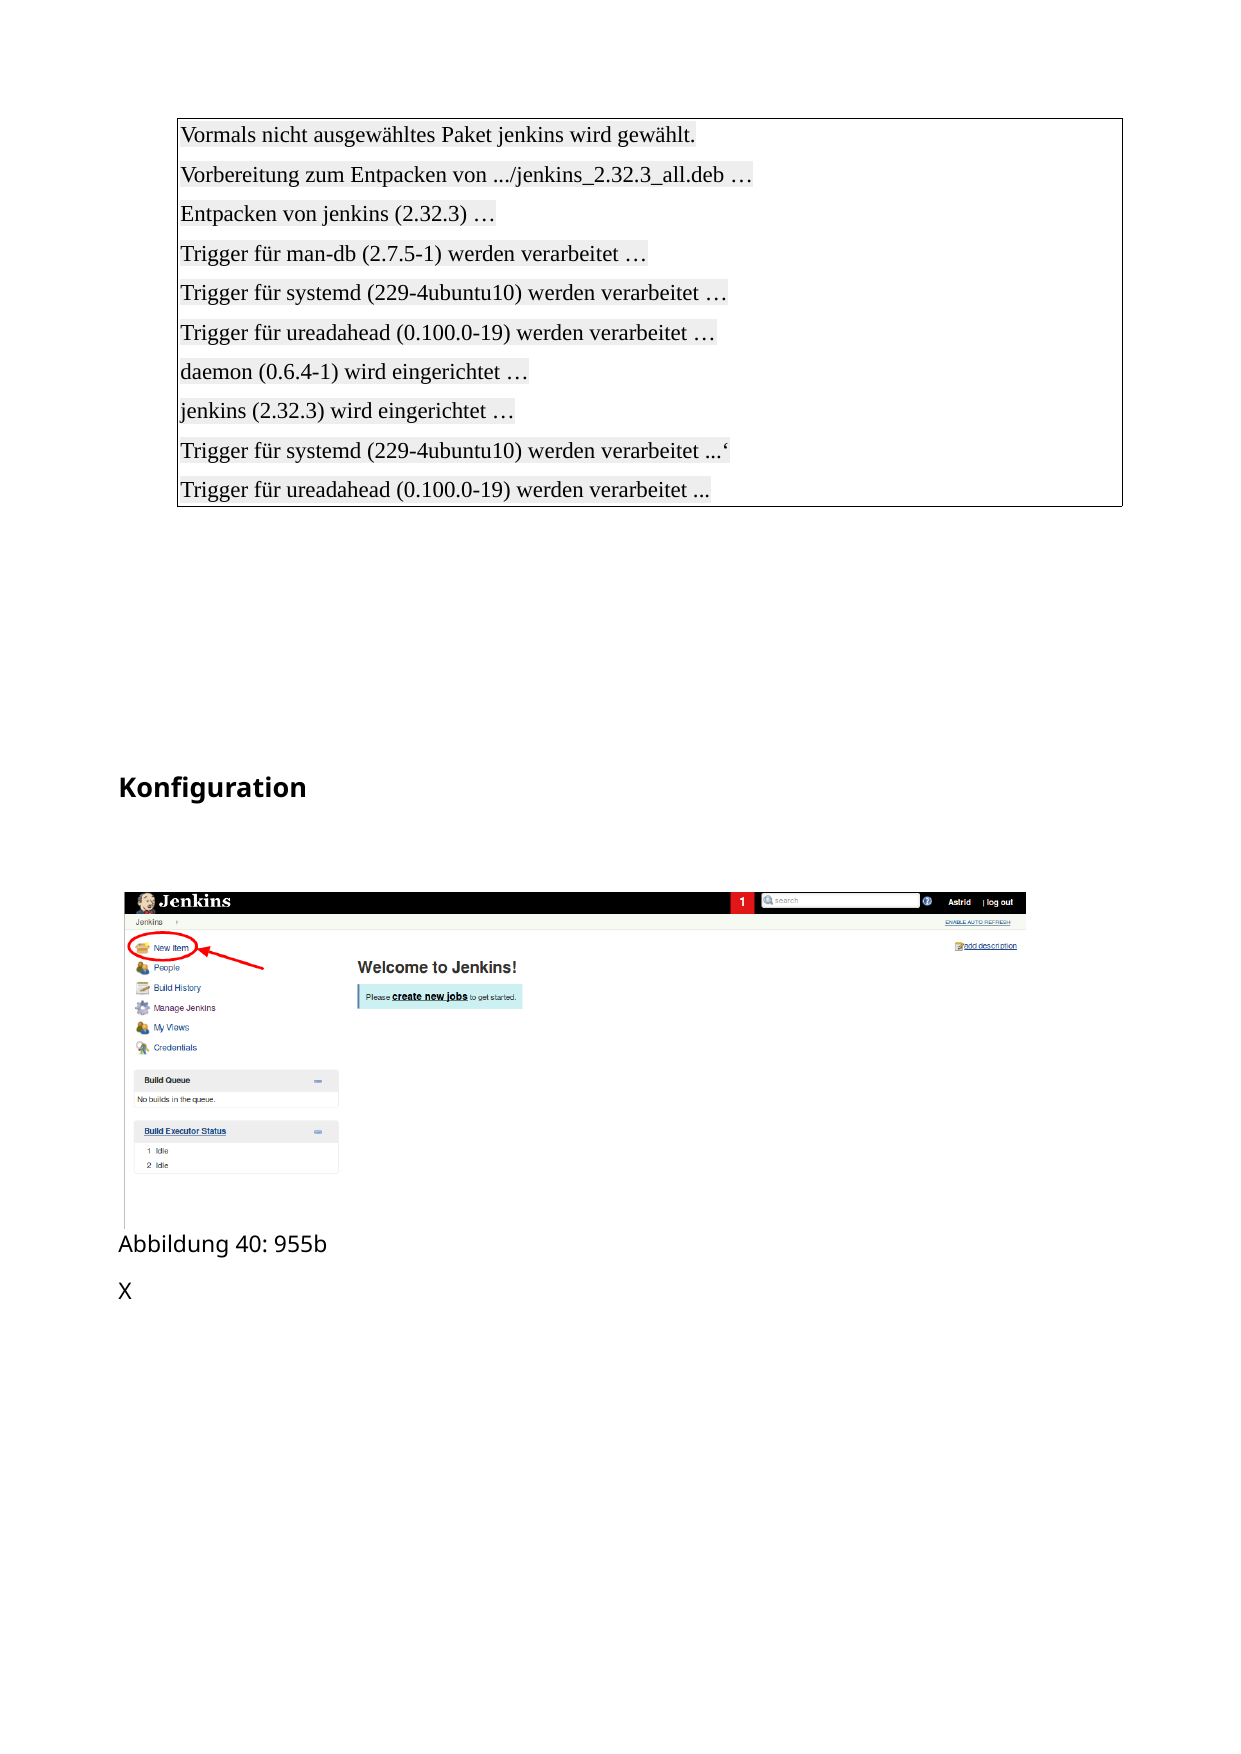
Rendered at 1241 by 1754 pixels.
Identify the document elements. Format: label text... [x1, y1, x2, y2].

text X [118, 1260, 1122, 1307]
text Vormals nicht ausgewähltes Paket jenkins wird gewählt. Vorbereitung zum Entpacken von .../jenkins_2.32.3_all.deb … Entpacken von jenkins (2.32.3) … Trigger für man-db (2.7.5-1) werden verarbeitet … Trigger für systemd (229-4ubuntu10) werden verarbeitet … Trigger für ureadahead (0.100.0-19) werden verarbeitet … daemon (0.6.4-1) wird eingerichtet … jenkins (2.32.3) wird eingerichtet … Trigger für systemd (229-4ubuntu10) werden verarbeitet ...‘ Trigger für ureadahead (0.100.0-19) werden verarbeitet ... [178, 119, 1122, 506]
subtitle Konfiguration [118, 769, 1122, 806]
text Abbildung 40: 955b [118, 1229, 1122, 1260]
picture [118, 892, 1123, 1229]
